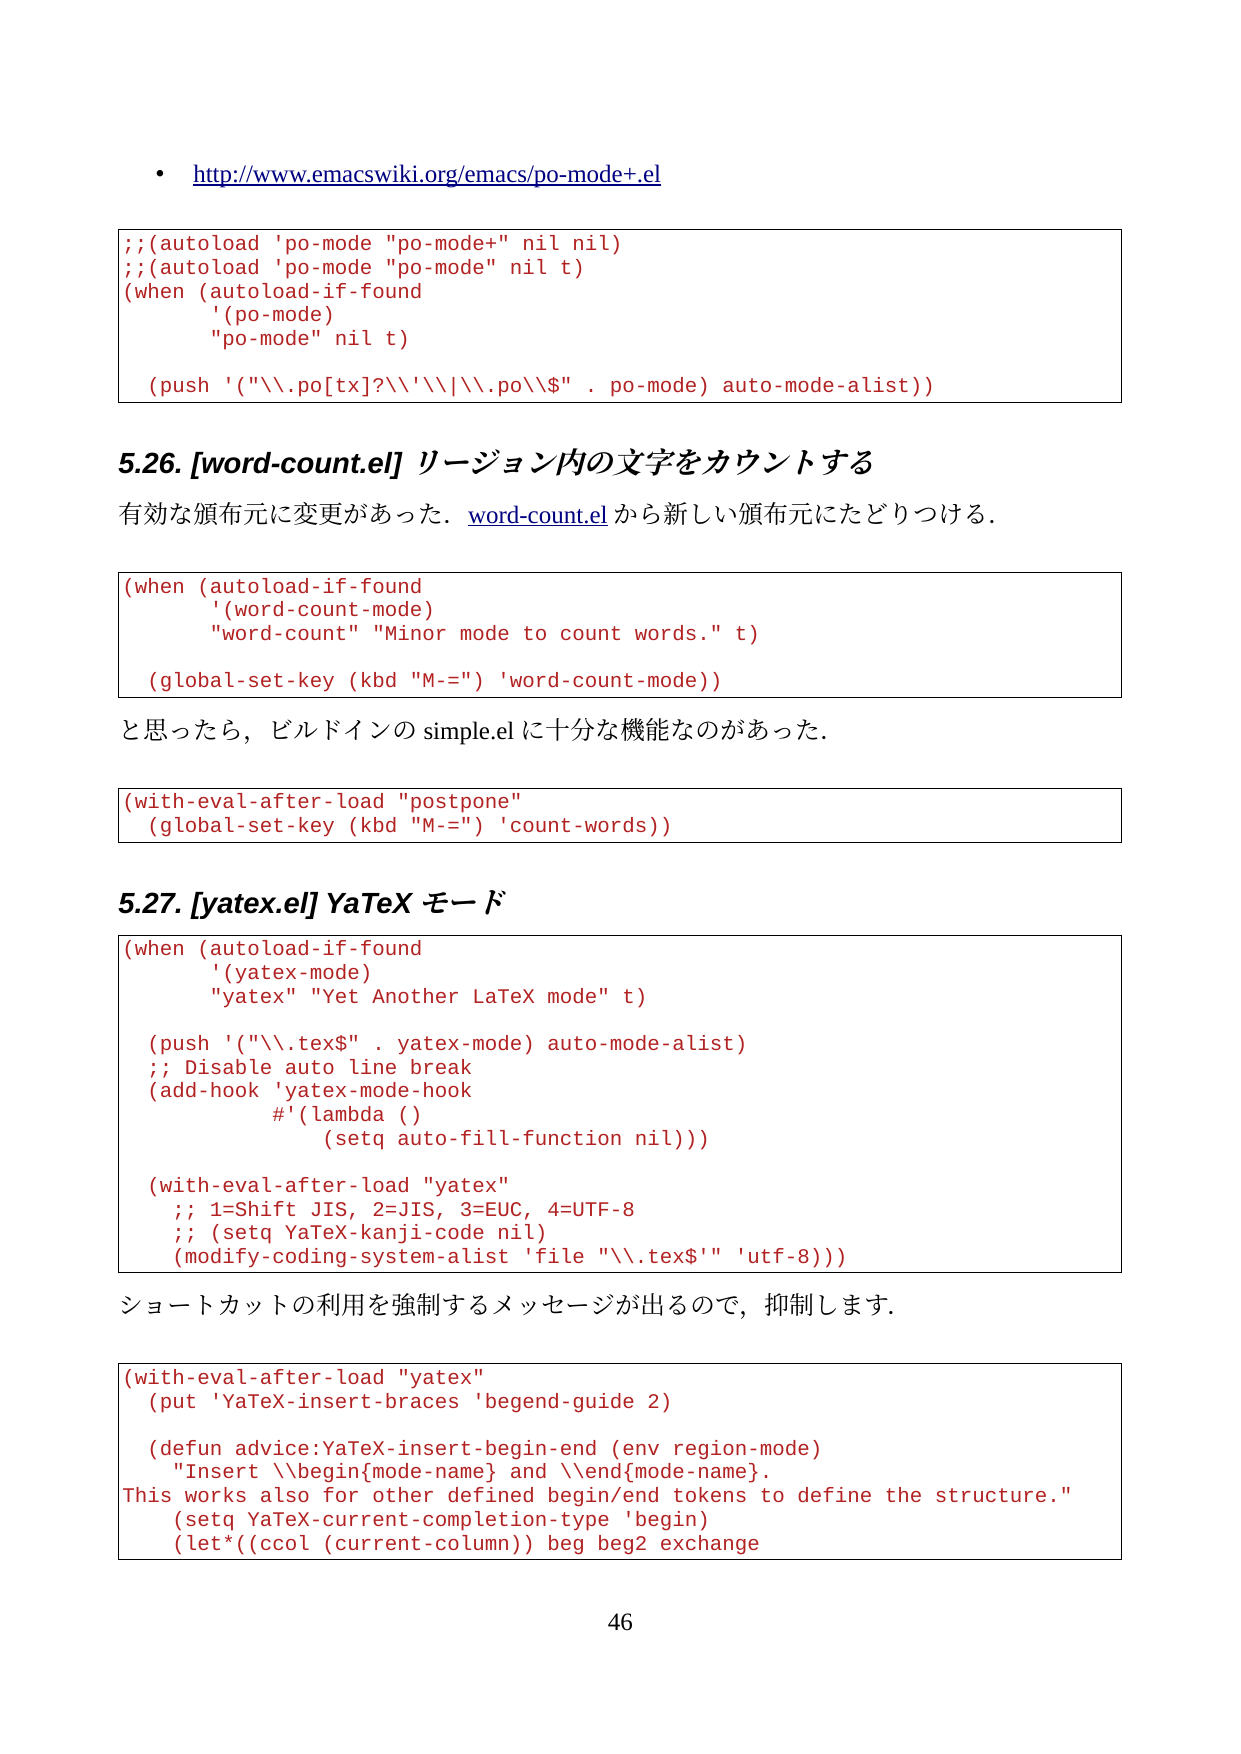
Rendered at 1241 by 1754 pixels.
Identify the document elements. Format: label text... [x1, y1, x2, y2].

text (push '("\\.tex$" . yatex-mode) auto-mode-alist) [119, 1029, 1121, 1053]
text "word-count" "Minor mode to count words." t) [119, 619, 1121, 643]
text (setq auto-fill-function nil))) [119, 1124, 1121, 1147]
text ショートカットの利用を強制するメッセージが出るので，抑制します． [118, 1286, 1122, 1351]
text と思ったら，ビルドインの simple.el に十分な機能なのがあった． [118, 710, 1122, 775]
text ;;(autoload 'po-mode "po-mode" nil t) [119, 253, 1121, 277]
text '(word-count-mode) [119, 595, 1121, 619]
text (let*((ccol (current-column)) beg beg2 exchange [119, 1528, 1121, 1559]
text #'(lambda () [119, 1100, 1121, 1124]
text (modify-coding-system-alist 'file "\\.tex$'" 'utf-8))) [119, 1242, 1121, 1272]
list http://www.emacswiki.org/emacs/po-mode+.el [156, 159, 1122, 217]
text (when (autoload-if-found [119, 936, 1121, 958]
text (when (autoload-if-found [119, 277, 1121, 300]
text '(po-mode) [119, 300, 1121, 324]
text ;; 1=Shift JIS, 2=JIS, 3=EUC, 4=UTF-8 [119, 1194, 1121, 1218]
text 有効な頒布元に変更があった．word-count.el から新しい頒布元にたどりつける． [118, 494, 1122, 559]
subtitle [word-count.el] リージョン内の文字をカウントする [118, 440, 1122, 482]
text ;;(autoload 'po-mode "po-mode+" nil nil) [119, 230, 1121, 253]
text (global-set-key (kbd "M-=") 'word-count-mode)) [119, 666, 1121, 697]
text (push '("\\.po[tx]?\\'\\|\\.po\\$" . po-mode) auto-mode-alist)) [119, 371, 1121, 402]
text "yatex" "Yet Another LaTeX mode" t) [119, 982, 1121, 1005]
text ;; (setq YaTeX-kanji-code nil) [119, 1218, 1121, 1242]
text This works also for other defined begin/end tokens to define the structure." [119, 1481, 1121, 1505]
text "po-mode" nil t) [119, 324, 1121, 348]
text (add-hook 'yatex-mode-hook [119, 1076, 1121, 1100]
text (global-set-key (kbd "M-=") 'count-words)) [119, 811, 1121, 842]
text (setq YaTeX-current-completion-type 'begin) [119, 1505, 1121, 1528]
text (defun advice:YaTeX-insert-begin-end (env region-mode) [119, 1434, 1121, 1458]
text (when (autoload-if-found [119, 573, 1121, 595]
subtitle [yatex.el] YaTeXモード [118, 880, 1122, 922]
text (with-eval-after-load "yatex" [119, 1364, 1121, 1387]
text (with-eval-after-load "postpone" [119, 789, 1121, 811]
text "Insert \\begin{mode-name} and \\end{mode-name}. [119, 1458, 1121, 1481]
text (put 'YaTeX-insert-braces 'begend-guide 2) [119, 1387, 1121, 1410]
text ;; Disable auto line break [119, 1053, 1121, 1076]
text (with-eval-after-load "yatex" [119, 1171, 1121, 1194]
list [156, 118, 1122, 147]
text '(yatex-mode) [119, 958, 1121, 982]
